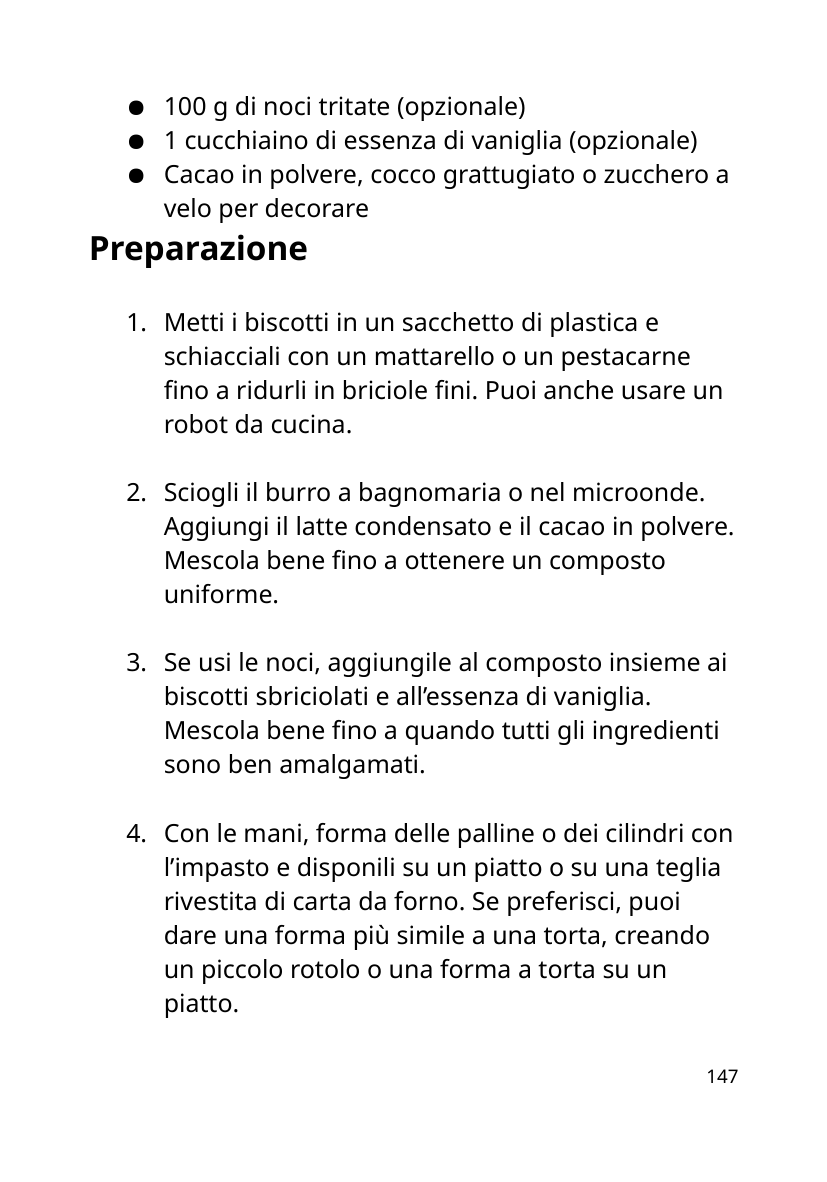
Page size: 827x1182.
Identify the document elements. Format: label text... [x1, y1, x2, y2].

list Sciogli il burro a bagnomaria o nel microonde. Aggiungi il latte condensato e il cacao in polvere. Mescola bene fino a ottenere un composto uniforme. [126, 474, 738, 611]
list 100 g di noci tritate (opzionale) [126, 88, 738, 123]
list Se usi le noci, aggiungile al composto insieme ai biscotti sbriciolati e all’essenza di vaniglia. Mescola bene fino a quando tutti gli ingredienti sono ben amalgamati. [126, 645, 738, 781]
list Cacao in polvere, cocco grattugiato o zucchero a velo per decorare [126, 157, 738, 225]
list Metti i biscotti in un sacchetto di plastica e schiacciali con un mattarello o un pestacarne fino a ridurli in briciole fini. Puoi anche usare un robot da cucina. [126, 304, 738, 441]
list Con le mani, forma delle palline o dei cilindri con l’impasto e disponili su un piatto o su una teglia rivestita di carta da forno. Se preferisci, puoi dare una forma più simile a una torta, creando un piccolo rotolo o una forma a torta su un piatto. [126, 815, 738, 1019]
text Preparazione [88, 225, 732, 270]
list 1 cucchiaino di essenza di vaniglia (opzionale) [126, 123, 738, 157]
